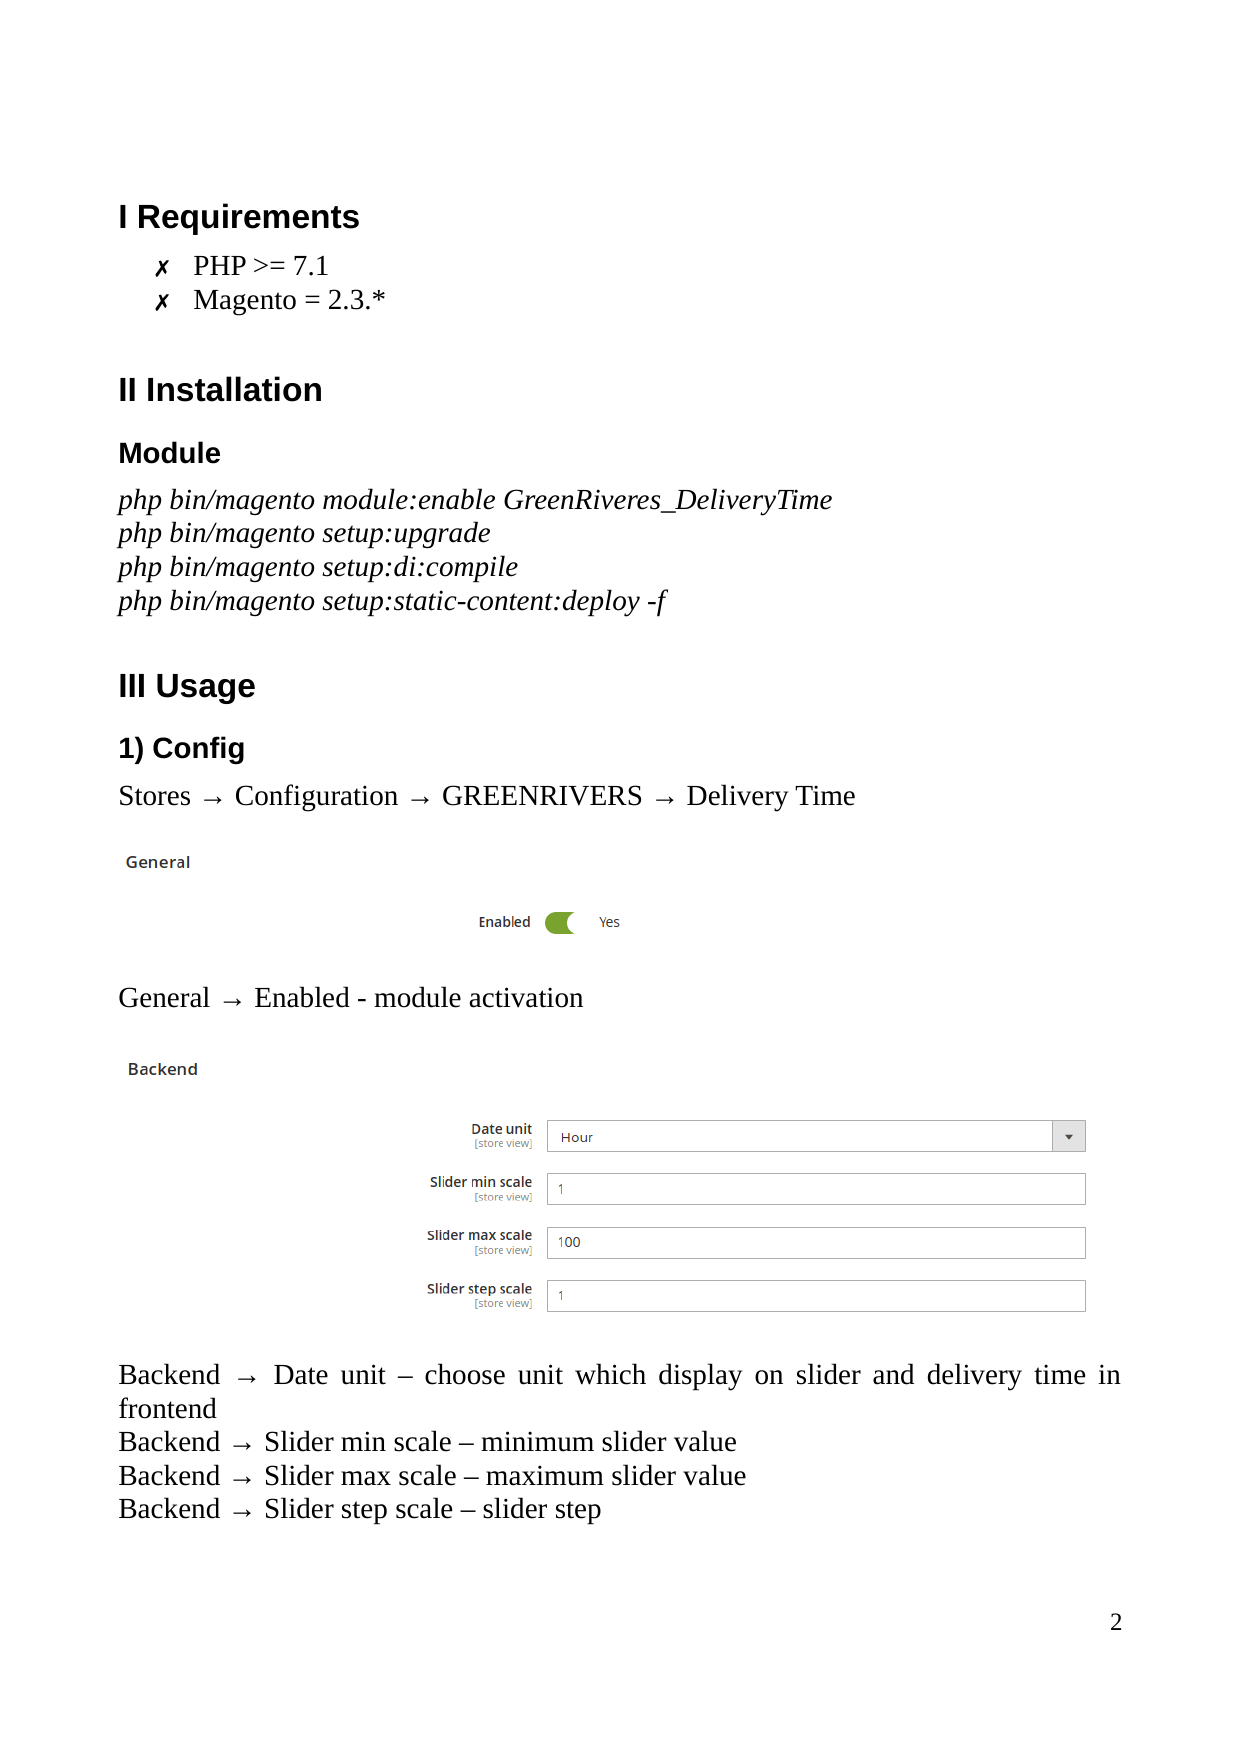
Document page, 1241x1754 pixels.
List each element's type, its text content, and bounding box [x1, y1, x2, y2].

text Backend → Slider min scale – minimum slider value [118, 1424, 1122, 1458]
text Backend → Slider max scale – maximum slider value [118, 1458, 1122, 1491]
text php bin/magento setup:static-content:deploy -f [118, 583, 1122, 616]
text php bin/magento module:enable GreenRiveres_DeliveryTime [118, 482, 1122, 516]
list PHP >= 7.1 [156, 248, 1122, 282]
list Magento = 2.3.* [156, 282, 1122, 316]
text Stores → Configuration → GREENRIVERS → Delivery Time [118, 778, 1122, 811]
text php bin/magento setup:di:compile [118, 549, 1122, 583]
subtitle 1) Config [118, 731, 1122, 765]
subtitle II Installation [118, 370, 1122, 409]
subtitle Module [118, 436, 1122, 469]
subtitle I Requirements [118, 197, 1122, 236]
picture [118, 1047, 1123, 1324]
text Backend → Slider step scale – slider step [118, 1491, 1122, 1525]
picture [118, 830, 1123, 952]
text Backend → Date unit – choose unit which display on slider and delivery time in frontend [118, 1357, 1122, 1424]
subtitle III Usage [118, 666, 1122, 704]
text php bin/magento setup:upgrade [118, 516, 1122, 549]
text General → Enabled - module activation [118, 980, 1122, 1014]
